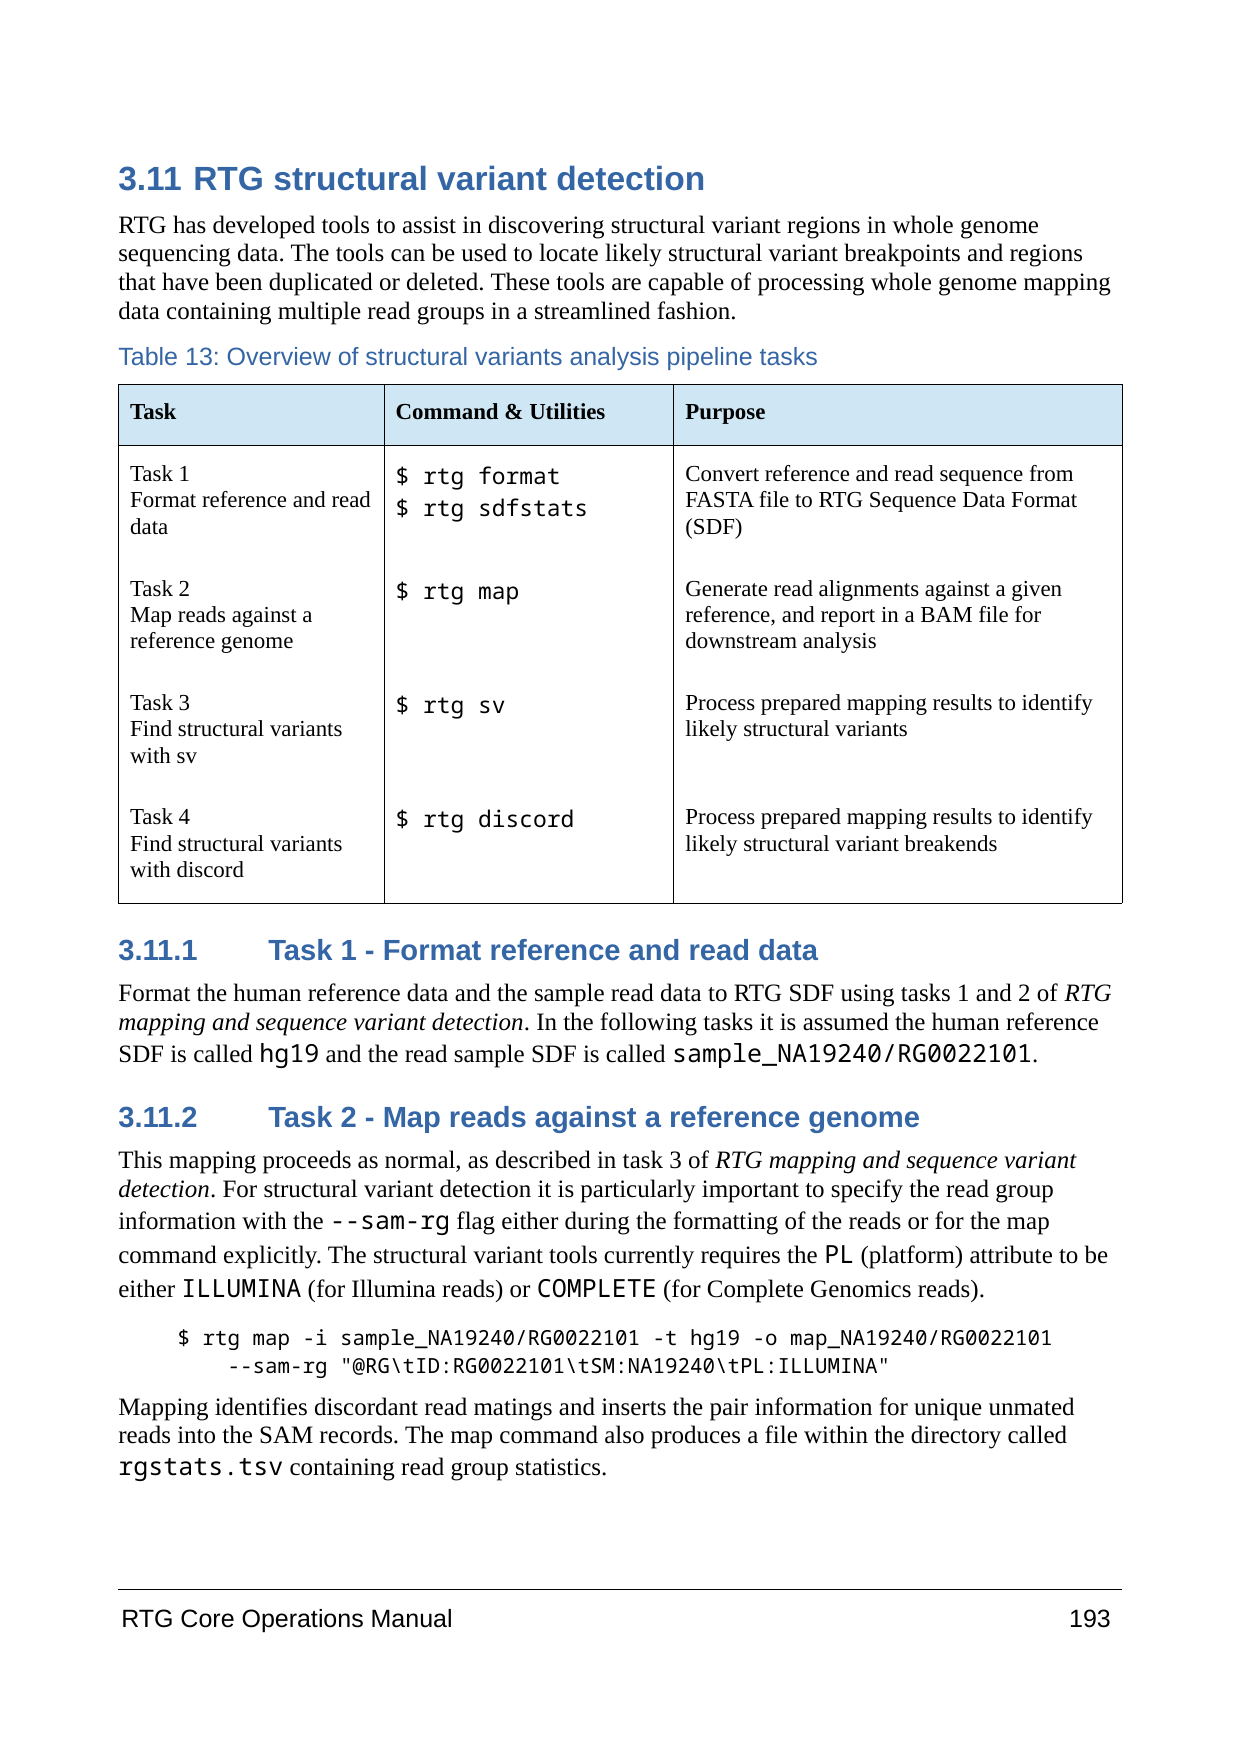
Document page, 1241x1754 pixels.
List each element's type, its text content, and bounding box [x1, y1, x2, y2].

table_cell Task 1 Format reference and read data [119, 446, 384, 560]
table_cell $ rtg map [385, 560, 673, 674]
table_header Purpose [674, 385, 1122, 445]
text Mapping identifies discordant read matings and inserts the pair information for unique unmated reads into the SAM records. The map command also produces a file within the directory called rgstats.tsv containing read group statistics. [118, 1392, 1122, 1483]
text This mapping proceeds as normal, as described in task 3 of RTG mapping and sequence variant detection. For structural variant detection it is particularly important to specify the read group information with the --sam-rg flag either during the formatting of the reads or for the map command explicitly. The structural variant tools currently requires the PL (platform) attribute to be either ILLUMINA (for Illumina reads) or COMPLETE (for Complete Genomics reads). [118, 1146, 1122, 1305]
table_cell Task 3 Find structural variants with sv [119, 674, 384, 789]
subtitle RTG structural variant detection [118, 159, 1122, 197]
text $ rtg map -i sample_NA19240/RG0022101 -t hg19 -o map_NA19240/RG0022101 [177, 1323, 1122, 1351]
table_cell Convert reference and read sequence from FASTA file to RTG Sequence Data Format (SDF) [674, 446, 1122, 560]
table_cell $ rtg format $ rtg sdfstats [385, 446, 673, 560]
table_cell Generate read alignments against a given reference, and report in a BAM file for downstream analysis [674, 560, 1122, 674]
table_header Task [119, 385, 384, 445]
text --sam-rg "@RG\tID:RG0022101\tSM:NA19240\tPL:ILLUMINA" [177, 1351, 1122, 1380]
subtitle Task 2 - Map reads against a reference genome [118, 1099, 1122, 1133]
text Format the human reference data and the sample read data to RTG SDF using tasks 1 and 2 of RTG mapping and sequence variant detection. In the following tasks it is assumed the human reference SDF is called hg19 and the read sample SDF is called sample_NA19240/RG0022101. [118, 978, 1122, 1070]
table_cell $ rtg sv [385, 674, 673, 789]
subtitle Task 1 - Format reference and read data [118, 933, 1122, 966]
table_cell Task 2 Map reads against a reference genome [119, 560, 384, 674]
table_cell Process prepared mapping results to identify likely structural variants [674, 674, 1122, 789]
table_cell Process prepared mapping results to identify likely structural variant breakends [674, 789, 1122, 903]
text RTG has developed tools to assist in discovering structural variant regions in whole genome sequencing data. The tools can be used to locate likely structural variant breakpoints and regions that have been duplicated or deleted. These tools are capable of processing whole genome mapping data containing multiple read groups in a streamlined fashion. [118, 210, 1122, 325]
table_cell $ rtg discord [385, 789, 673, 903]
text Table 13: Overview of structural variants analysis pipeline tasks [118, 342, 1122, 371]
table_cell Task 4 Find structural variants with discord [119, 789, 384, 903]
table_header Command & Utilities [385, 385, 673, 445]
